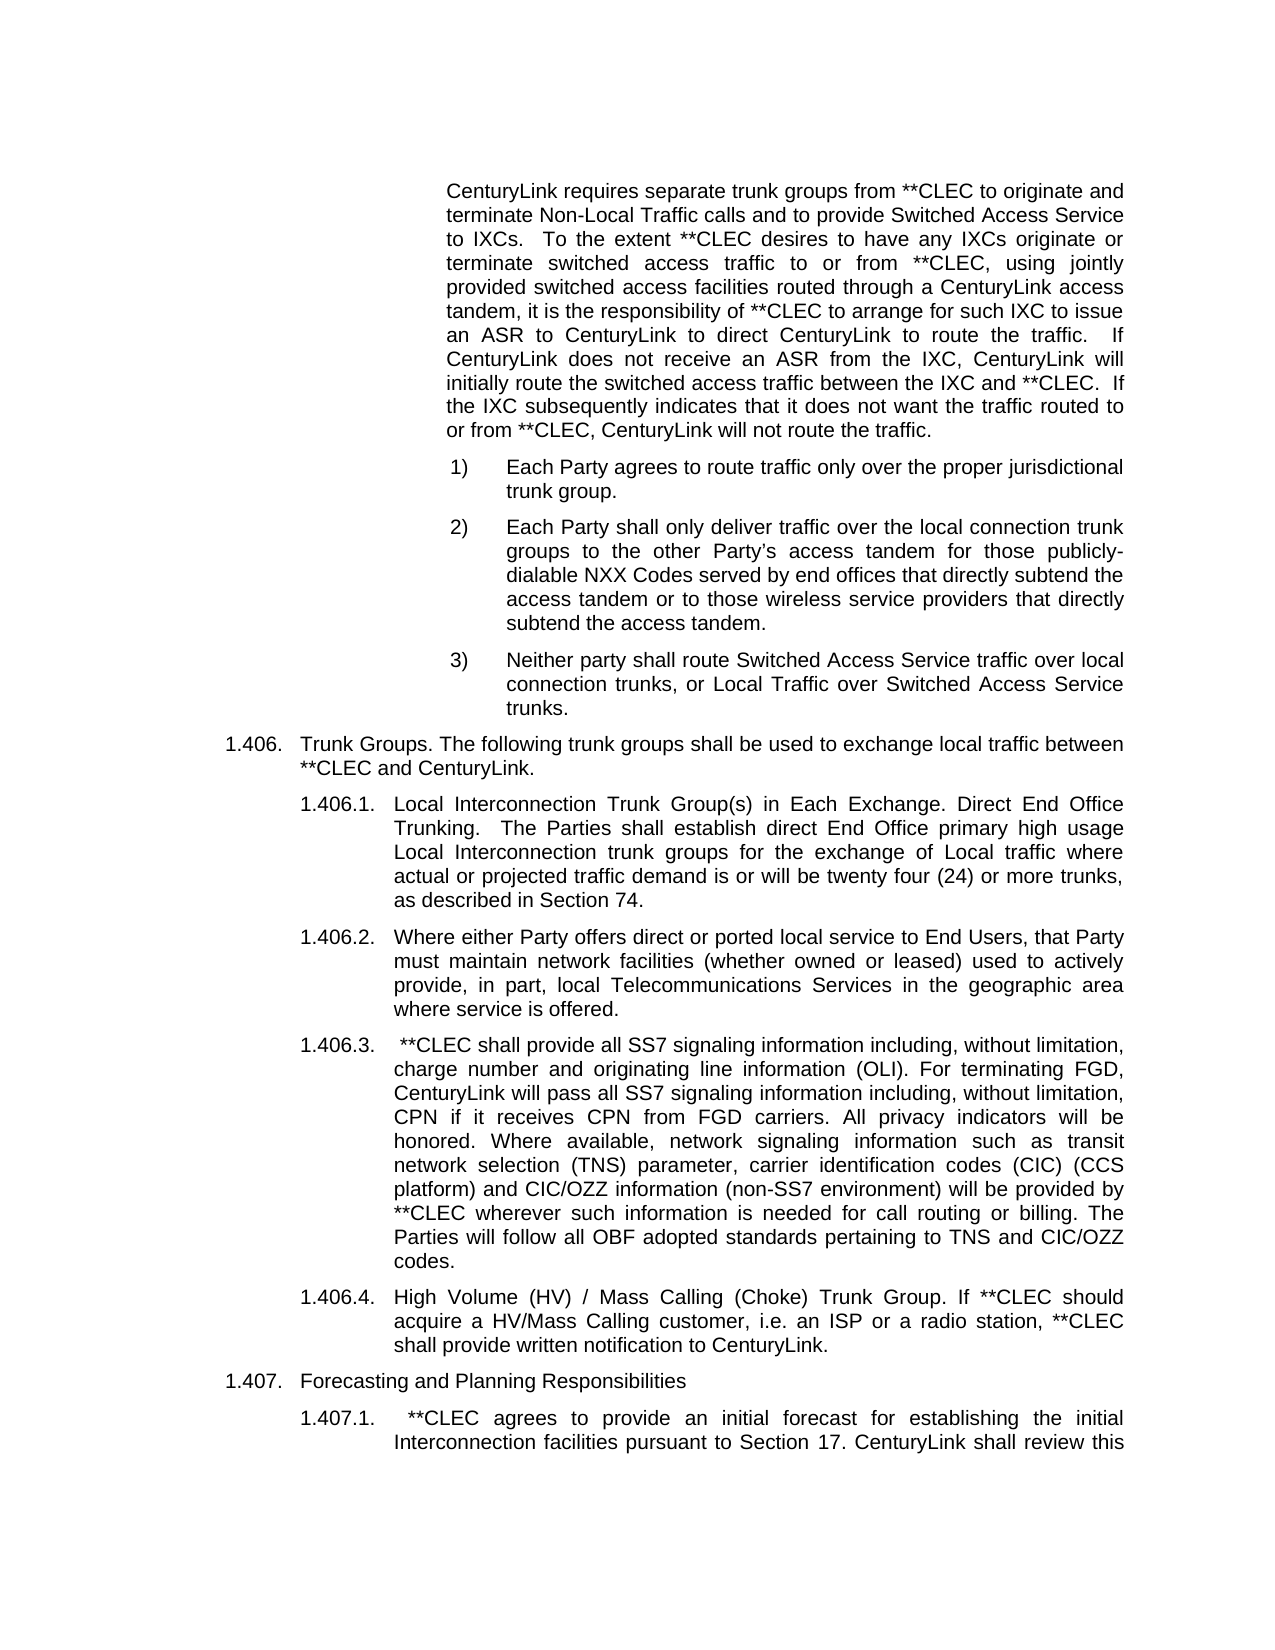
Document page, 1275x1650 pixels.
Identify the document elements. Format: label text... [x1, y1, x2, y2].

list Each Party agrees to route traffic only over the proper jurisdictional trunk group. [450, 455, 1125, 503]
list CenturyLink requires separate trunk groups from **CLEC to originate and terminate Non-Local Traffic calls and to provide Switched Access Service to IXCs. To the extent **CLEC desires to have any IXCs originate or terminate switched access traffic to or from **CLEC, using jointly provided switched access facilities routed through a CenturyLink access tandem, it is the responsibility of **CLEC to arrange for such IXC to issue an ASR to CenturyLink to direct CenturyLink to route the traffic. If CenturyLink does not receive an ASR from the IXC, CenturyLink will initially route the switched access traffic between the IXC and **CLEC. If the IXC subsequently indicates that it does not want the traffic routed to or from **CLEC, CenturyLink will not route the traffic. [394, 179, 1125, 442]
list **CLEC agrees to provide an initial forecast for establishing the initial Interconnection facilities pursuant to Section 17. CenturyLink shall review this [300, 1406, 1125, 1454]
list **CLEC shall provide all SS7 signaling information including, without limitation, charge number and originating line information (OLI). For terminating FGD, CenturyLink will pass all SS7 signaling information including, without limitation, CPN if it receives CPN from FGD carriers. All privacy indicators will be honored. Where available, network signaling information such as transit network selection (TNS) parameter, carrier identification codes (CIC) (CCS platform) and CIC/OZZ information (non-SS7 environment) will be provided by **CLEC wherever such information is needed for call routing or billing. The Parties will follow all OBF adopted standards pertaining to TNS and CIC/OZZ codes. [300, 1033, 1125, 1272]
list Trunk Groups. The following trunk groups shall be used to exchange local traffic between **CLEC and CenturyLink. [225, 732, 1125, 780]
list High Volume (HV) / Mass Calling (Choke) Trunk Group. If **CLEC should acquire a HV/Mass Calling customer, i.e. an ISP or a radio station, **CLEC shall provide written notification to CenturyLink. [300, 1285, 1125, 1357]
list Neither party shall route Switched Access Service traffic over local connection trunks, or Local Traffic over Switched Access Service trunks. [450, 647, 1125, 719]
list Each Party shall only deliver traffic over the local connection trunk groups to the other Party’s access tandem for those publicly-dialable NXX Codes served by end offices that directly subtend the access tandem or to those wireless service providers that directly subtend the access tandem. [450, 515, 1125, 635]
list Where either Party offers direct or ported local service to End Users, that Party must maintain network facilities (whether owned or leased) used to actively provide, in part, local Telecommunications Services in the geographic area where service is offered. [300, 924, 1125, 1020]
list Forecasting and Planning Responsibilities [225, 1369, 1125, 1393]
list Local Interconnection Trunk Group(s) in Each Exchange. Direct End Office Trunking. The Parties shall establish direct End Office primary high usage Local Interconnection trunk groups for the exchange of Local traffic where actual or projected traffic demand is or will be twenty four (24) or more trunks, as described in Section 74. [300, 792, 1125, 912]
